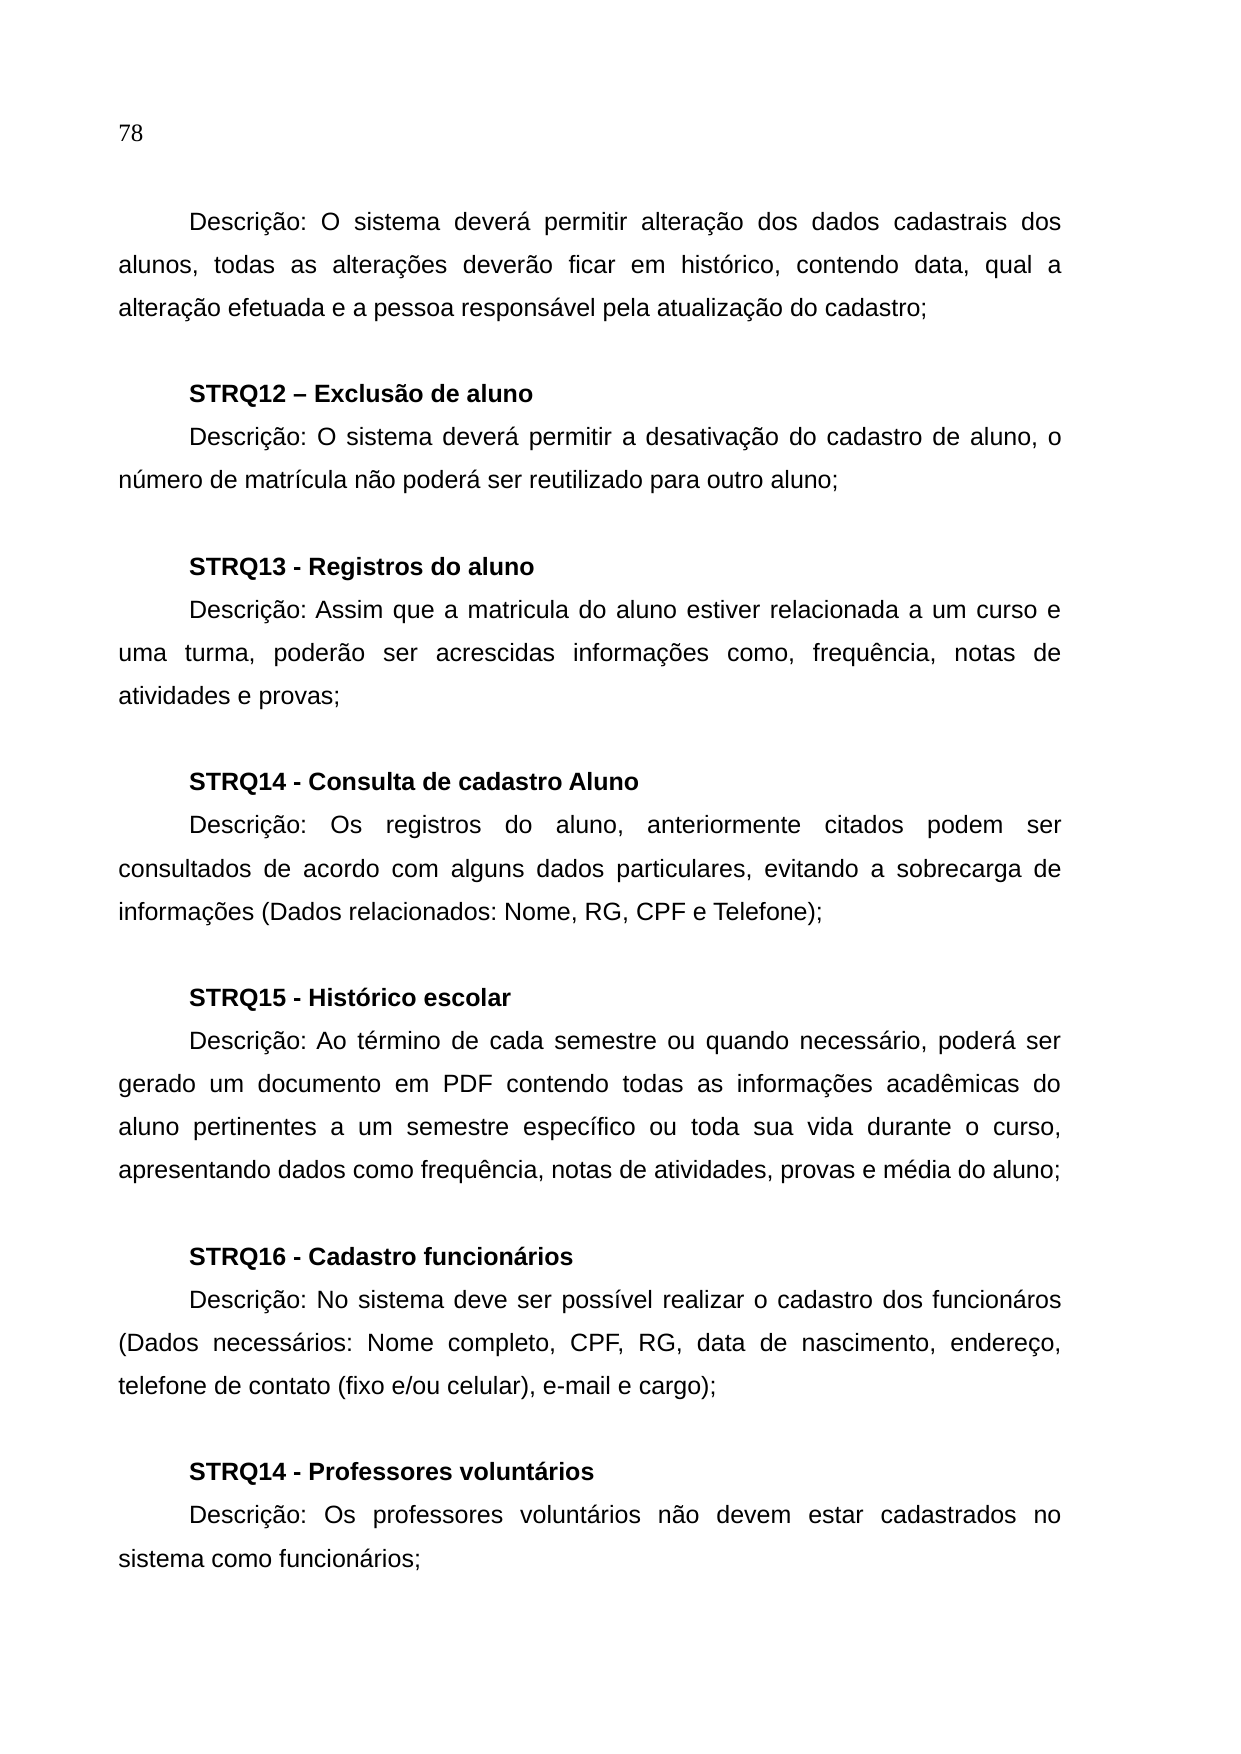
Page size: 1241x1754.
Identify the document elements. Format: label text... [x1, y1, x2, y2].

text Descrição: Ao término de cada semestre ou quando necessário, poderá ser gerado um documento em PDF contendo todas as informações acadêmicas do aluno pertinentes a um semestre específico ou toda sua vida durante o curso, apresentando dados como frequência, notas de atividades, provas e média do aluno; [118, 1026, 1063, 1184]
text STRQ14 - Professores voluntários [118, 1457, 1063, 1486]
text Descrição: Assim que a matricula do aluno estiver relacionada a um curso e uma turma, poderão ser acrescidas informações como, frequência, notas de atividades e provas; [118, 595, 1063, 710]
text STRQ13 - Registros do aluno [118, 552, 1063, 580]
text STRQ14 - Consulta de cadastro Aluno [118, 767, 1063, 796]
text Descrição: Os registros do aluno, anteriormente citados podem ser consultados de acordo com alguns dados particulares, evitando a sobrecarga de informações (Dados relacionados: Nome, RG, CPF e Telefone); [118, 810, 1063, 925]
text STRQ12 – Exclusão de aluno [118, 379, 1063, 408]
text Descrição: No sistema deve ser possível realizar o cadastro dos funcionáros (Dados necessários: Nome completo, CPF, RG, data de nascimento, endereço, telefone de contato (fixo e/ou celular), e-mail e cargo); [118, 1285, 1063, 1400]
text Descrição: O sistema deverá permitir a desativação do cadastro de aluno, o número de matrícula não poderá ser reutilizado para outro aluno; [118, 422, 1063, 494]
text Descrição: Os professores voluntários não devem estar cadastrados no sistema como funcionários; [118, 1500, 1063, 1572]
text STRQ16 - Cadastro funcionários [118, 1242, 1063, 1270]
text Descrição: O sistema deverá permitir alteração dos dados cadastrais dos alunos, todas as alterações deverão ficar em histórico, contendo data, qual a alteração efetuada e a pessoa responsável pela atualização do cadastro; [118, 207, 1063, 322]
text STRQ15 - Histórico escolar [118, 983, 1063, 1012]
